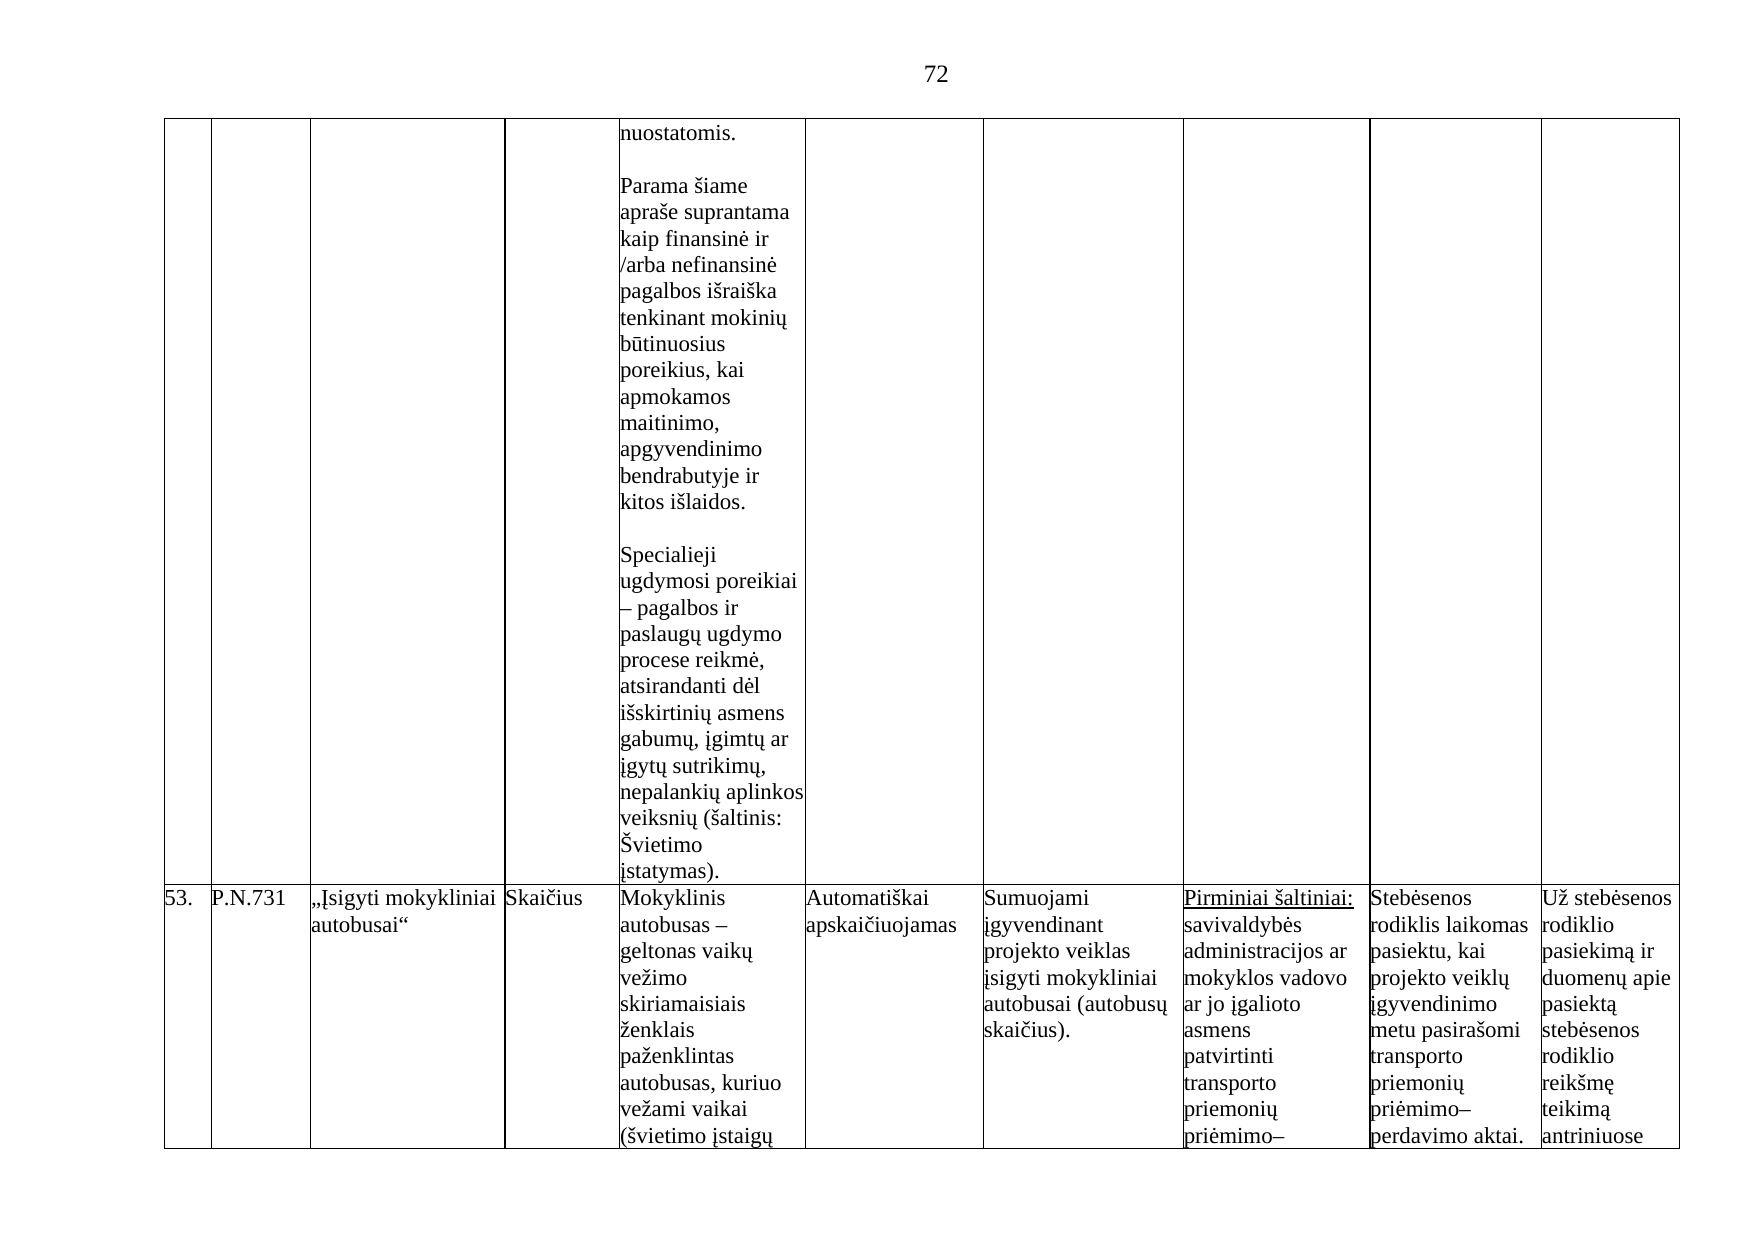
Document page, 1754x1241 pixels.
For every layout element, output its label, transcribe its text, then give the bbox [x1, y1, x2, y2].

table_cell Už stebėsenos rodiklio pasiekimą ir duomenų apie pasiektą stebėsenos rodiklio reikšmę teikimą antriniuose [1542, 885, 1679, 1148]
table_cell Mokyklinis autobusas – geltonas vaikų vežimo skiriamaisiais ženklais paženklintas autobusas, kuriuo vežami vaikai (švietimo įstaigų [620, 885, 805, 1148]
table_cell 53. [165, 885, 211, 1148]
table_cell [311, 119, 504, 883]
table_cell [1371, 119, 1541, 883]
table_cell P.N.731 [212, 885, 310, 1148]
table_cell [212, 119, 310, 883]
table_cell [1184, 119, 1369, 883]
table_cell [806, 119, 983, 883]
table_cell [1542, 119, 1679, 883]
table_cell Stebėsenos rodiklis laikomas pasiektu, kai projekto veiklų įgyvendinimo metu pasirašomi transporto priemonių priėmimo– perdavimo aktai. [1371, 885, 1541, 1148]
table_cell [165, 119, 211, 883]
table_cell [984, 119, 1183, 883]
table_cell „Įsigyti mokykliniai autobusai“ [311, 885, 504, 1148]
table_cell nuostatomis. Parama šiame apraše suprantama kaip finansinė ir /arba nefinansinė pagalbos išraiška tenkinant mokinių būtinuosius poreikius, kai apmokamos maitinimo, apgyvendinimo bendrabutyje ir kitos išlaidos. Specialieji ugdymosi poreikiai – pagalbos ir paslaugų ugdymo procese reikmė, atsirandanti dėl išskirtinių asmens gabumų, įgimtų ar įgytų sutrikimų, nepalankių aplinkos veiksnių (šaltinis: Švietimo įstatymas). [620, 119, 805, 883]
table_cell Sumuojami įgyvendinant projekto veiklas įsigyti mokykliniai autobusai (autobusų skaičius). [984, 885, 1183, 1148]
table_cell Pirminiai šaltiniai: savivaldybės administracijos ar mokyklos vadovo ar jo įgalioto asmens patvirtinti transporto priemonių priėmimo– [1184, 885, 1369, 1148]
table_cell Skaičius [506, 885, 619, 1148]
table_cell [506, 119, 619, 883]
table_cell Automatiškai apskaičiuojamas [806, 885, 983, 1148]
